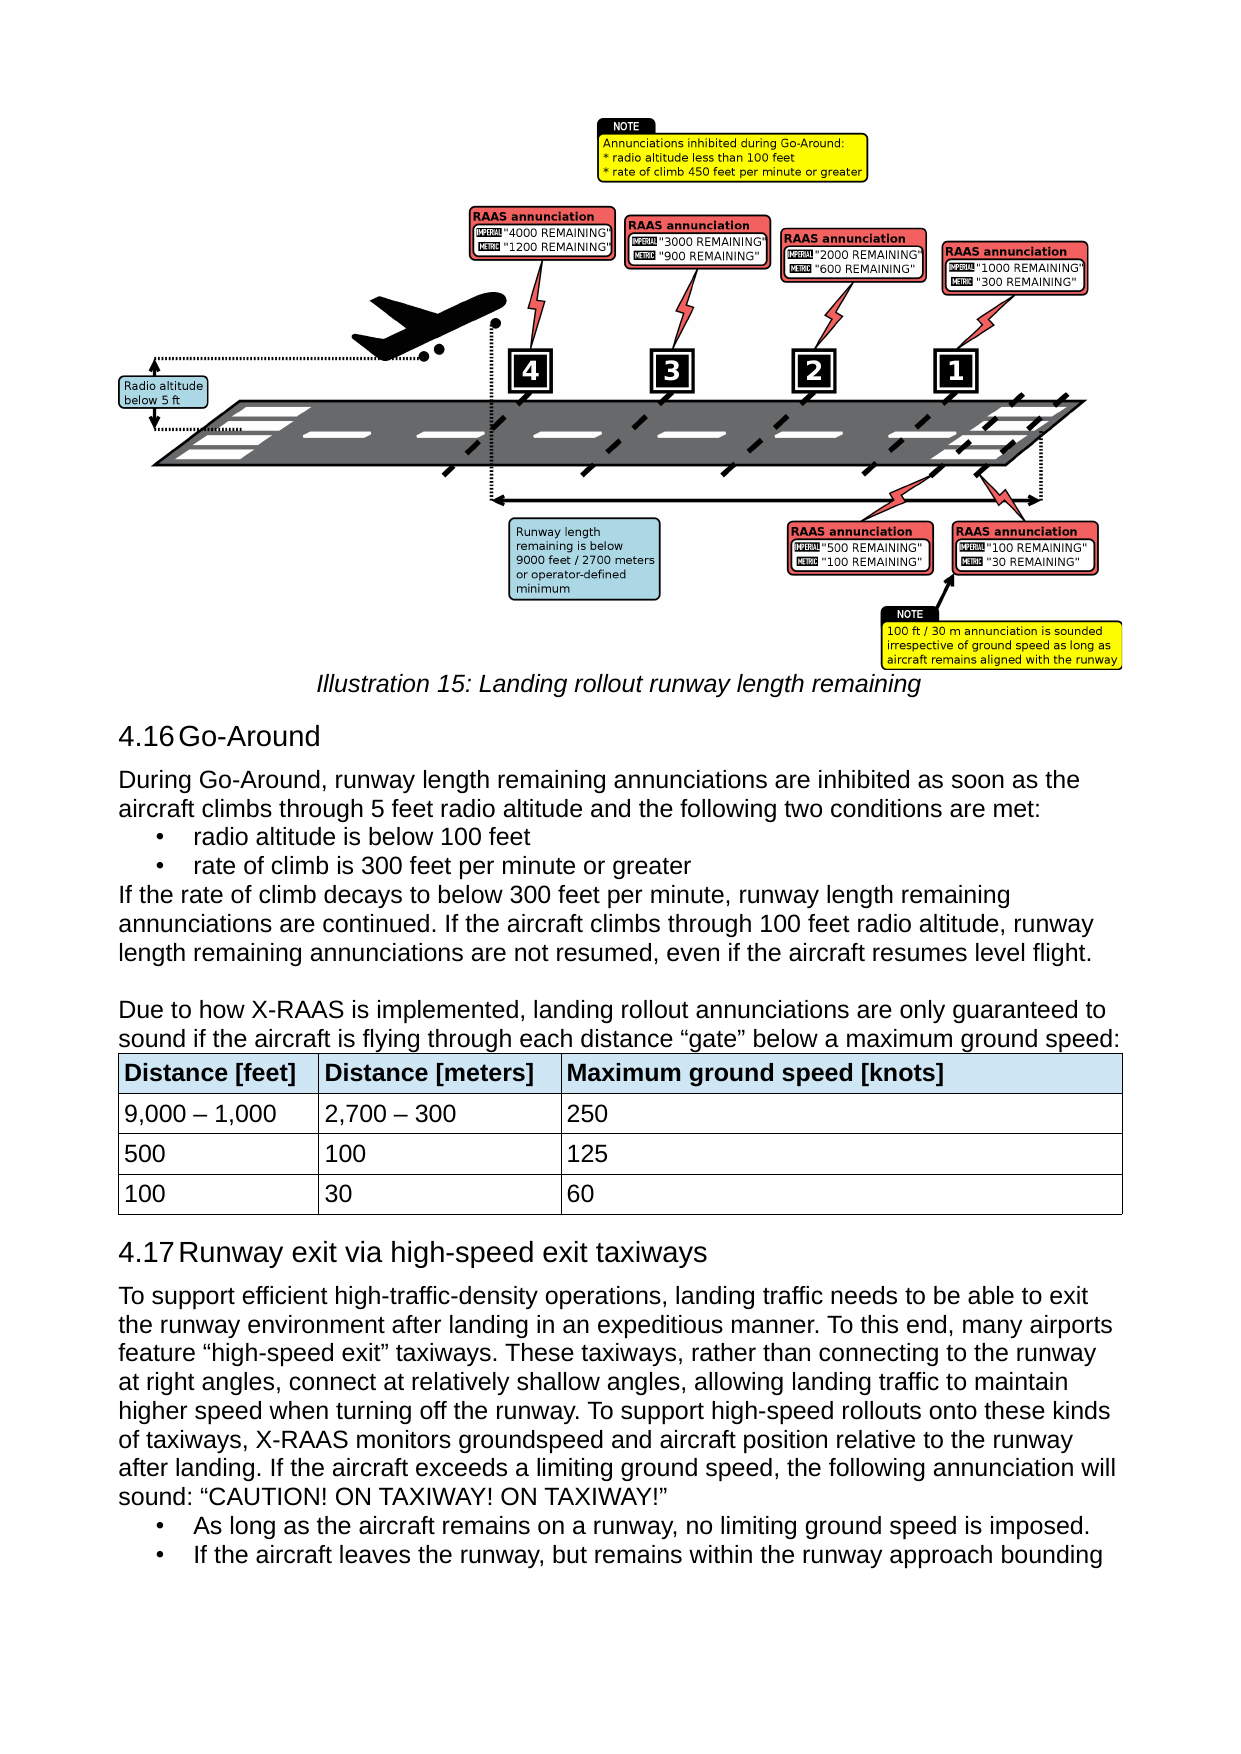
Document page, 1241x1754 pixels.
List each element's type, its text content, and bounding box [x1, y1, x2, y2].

table_header Distance [feet] [119, 1054, 318, 1093]
text Illustration 15: Landing rollout runway length remaining [118, 670, 1122, 698]
text Due to how X-RAAS is implemented, landing rollout annunciations are only guaranteed to sound if the aircraft is flying through each distance “gate” below a maximum ground speed: [118, 995, 1122, 1053]
table_cell 250 [562, 1094, 1122, 1133]
table_cell 60 [562, 1175, 1122, 1214]
text If the rate of climb decays to below 300 feet per minute, runway length remaining annunciations are continued. If the aircraft climbs through 100 feet radio altitude, runway length remaining annunciations are not resumed, even if the aircraft resumes level flight. [118, 880, 1122, 966]
table_header Distance [meters] [319, 1054, 561, 1093]
table_cell 100 [319, 1134, 561, 1173]
text During Go-Around, runway length remaining annunciations are inhibited as soon as the aircraft climbs through 5 feet radio altitude and the following two conditions are met: [118, 765, 1122, 822]
table_cell 500 [119, 1134, 318, 1173]
subtitle Runway exit via high-speed exit taxiways [118, 1235, 1122, 1268]
table_cell 125 [562, 1134, 1122, 1173]
table_header Maximum ground speed [knots] [562, 1054, 1122, 1093]
text To support efficient high-traffic-density operations, landing traffic needs to be able to exit the runway environment after landing in an expeditious manner. To this end, many airports feature “high-speed exit” taxiways. These taxiways, rather than connecting to the runway at right angles, connect at relatively shallow angles, allowing landing traffic to maintain higher speed when turning off the runway. To support high-speed rollouts onto these kinds of taxiways, X-RAAS monitors groundspeed and aircraft position relative to the runway after landing. If the aircraft exceeds a limiting ground speed, the following annunciation will sound: “CAUTION! ON TAXIWAY! ON TAXIWAY!” [118, 1281, 1122, 1511]
list rate of climb is 300 feet per minute or greater [156, 851, 1122, 880]
table_cell 2,700 – 300 [319, 1094, 561, 1133]
picture [118, 118, 1123, 670]
table_cell 100 [119, 1175, 318, 1214]
list radio altitude is below 100 feet [156, 822, 1122, 851]
subtitle Go-Around [118, 719, 1122, 752]
table_cell 9,000 – 1,000 [119, 1094, 318, 1133]
table_cell 30 [319, 1175, 561, 1214]
list As long as the aircraft remains on a runway, no limiting ground speed is imposed. [156, 1511, 1122, 1540]
list If the aircraft leaves the runway, but remains within the runway approach bounding [156, 1540, 1122, 1568]
